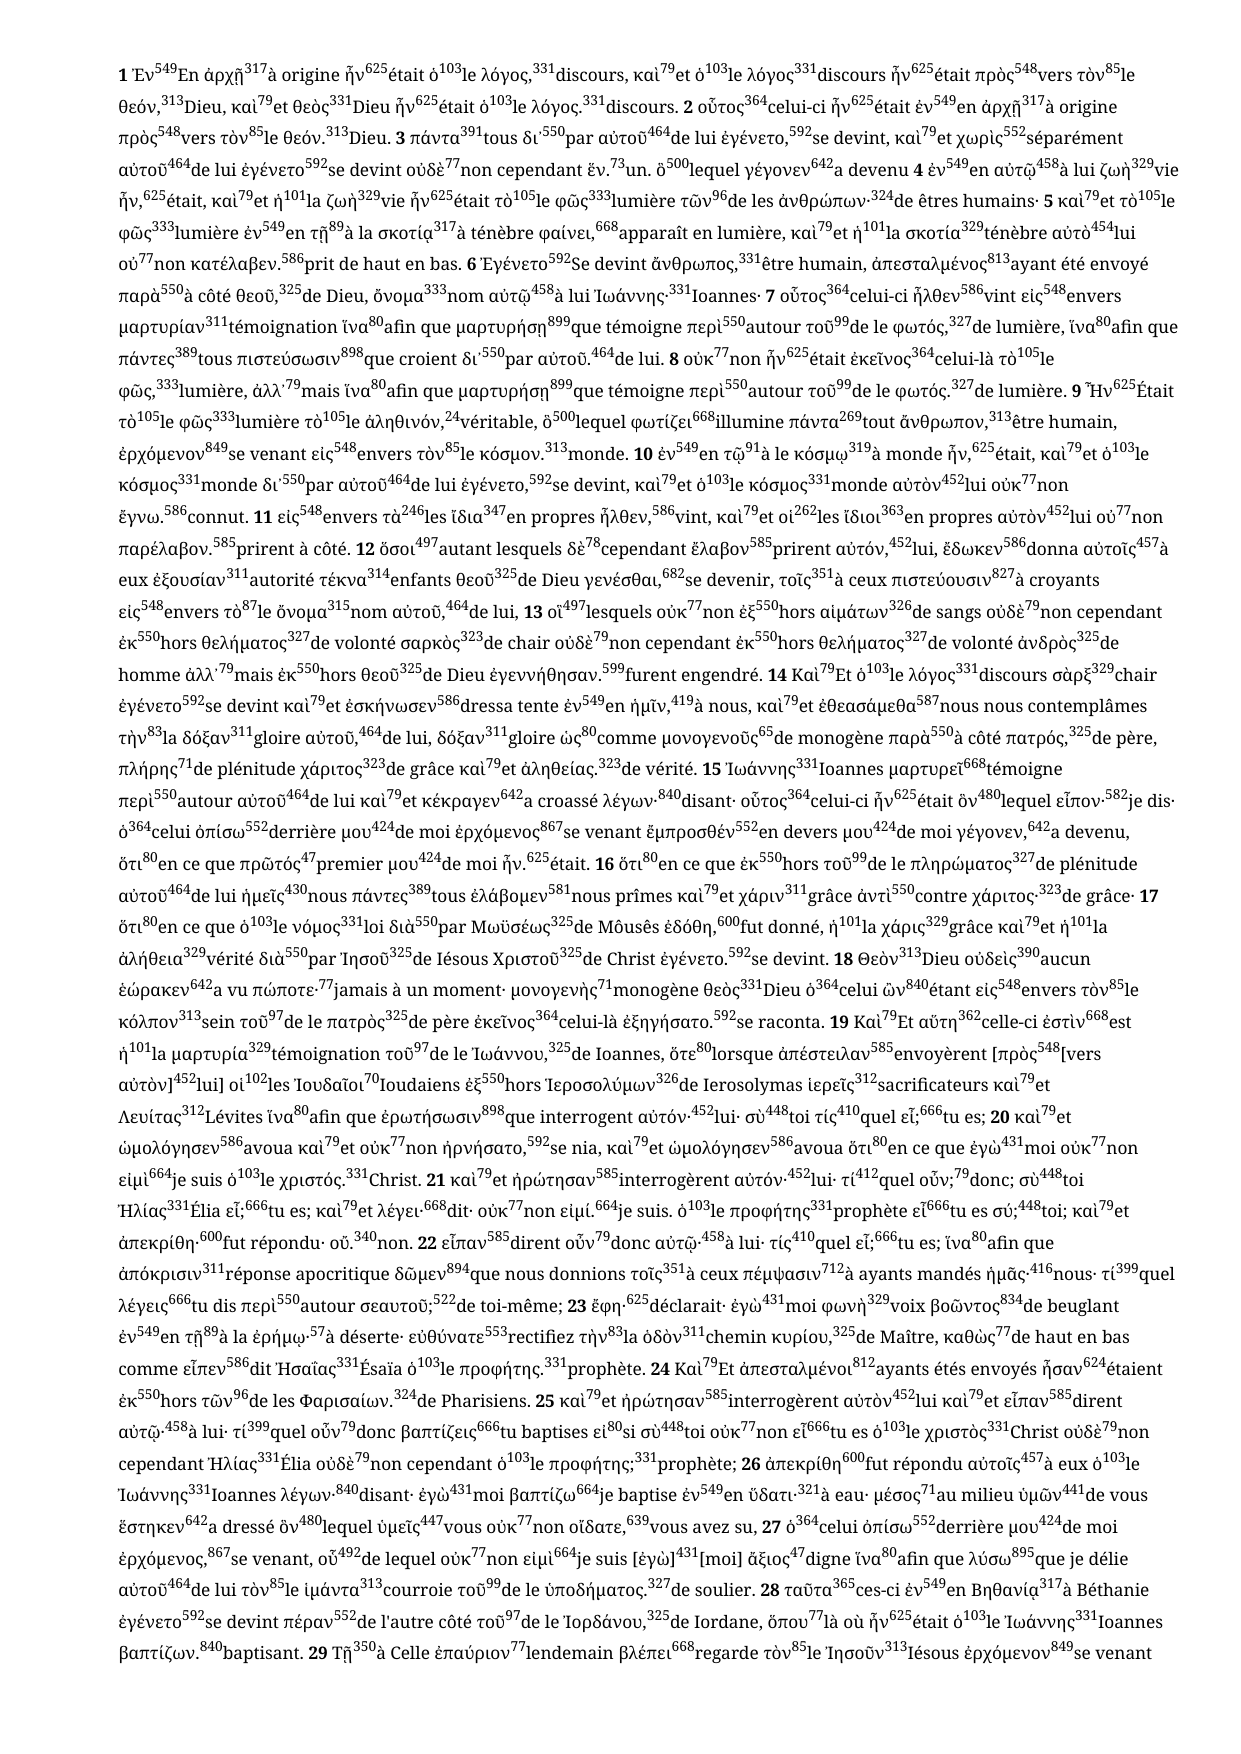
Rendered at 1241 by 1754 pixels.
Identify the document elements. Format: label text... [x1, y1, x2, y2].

text 1 Ἐν549En ἀρχῇ317à origine ἦν625était ὁ103le λόγος,331discours, καὶ79et ὁ103le λόγος331discours ἦν625était πρὸς548vers τὸν85le θεόν,313Dieu, καὶ79et θεὸς331Dieu ἦν625était ὁ103le λόγος.331discours. 2 οὗτος364celui-ci ἦν625était ἐν549en ἀρχῇ317à origine πρὸς548vers τὸν85le θεόν.313Dieu. 3 πάντα391tous δι᾽550par αὐτοῦ464de lui ἐγένετο,592se devint, καὶ79et χωρὶς552séparément αὐτοῦ464de lui ἐγένετο592se devint οὐδὲ77non cependant ἕν.73un. ὃ500lequel γέγονεν642a devenu 4 ἐν549en αὐτῷ458à lui ζωὴ329vie ἦν,625était, καὶ79et ἡ101la ζωὴ329vie ἦν625était τὸ105le φῶς333lumière τῶν96de les ἀνθρώπων·324de êtres humains· 5 καὶ79et τὸ105le φῶς333lumière ἐν549en τῇ89à la σκοτίᾳ317à ténèbre φαίνει,668apparaît en lumière, καὶ79et ἡ101la σκοτία329ténèbre αὐτὸ454lui οὐ77non κατέλαβεν.586prit de haut en bas. 6 Ἐγένετο592Se devint ἄνθρωπος,331être humain, ἀπεσταλμένος813ayant été envoyé παρὰ550à côté θεοῦ,325de Dieu, ὄνομα333nom αὐτῷ458à lui Ἰωάννης·331Ioannes· 7 οὗτος364celui-ci ἦλθεν586vint εἰς548envers μαρτυρίαν311témoignation ἵνα80afin que μαρτυρήσῃ899que témoigne περὶ550autour τοῦ99de le φωτός,327de lumière, ἵνα80afin que πάντες389tous πιστεύσωσιν898que croient δι᾽550par αὐτοῦ.464de lui. 8 οὐκ77non ἦν625était ἐκεῖνος364celui-là τὸ105le φῶς,333lumière, ἀλλ᾽79mais ἵνα80afin que μαρτυρήσῃ899que témoigne περὶ550autour τοῦ99de le φωτός.327de lumière. 9 Ἦν625Était τὸ105le φῶς333lumière τὸ105le ἀληθινόν,24véritable, ὃ500lequel φωτίζει668illumine πάντα269tout ἄνθρωπον,313être humain, ἐρχόμενον849se venant εἰς548envers τὸν85le κόσμον.313monde. 10 ἐν549en τῷ91à le κόσμῳ319à monde ἦν,625était, καὶ79et ὁ103le κόσμος331monde δι᾽550par αὐτοῦ464de lui ἐγένετο,592se devint, καὶ79et ὁ103le κόσμος331monde αὐτὸν452lui οὐκ77non ἔγνω.586connut. 11 εἰς548envers τὰ246les ἴδια347en propres ἦλθεν,586vint, καὶ79et οἱ262les ἴδιοι363en propres αὐτὸν452lui οὐ77non παρέλαβον.585prirent à côté. 12 ὅσοι497autant lesquels δὲ78cependant ἔλαβον585prirent αὐτόν,452lui, ἔδωκεν586donna αὐτοῖς457à eux ἐξουσίαν311autorité τέκνα314enfants θεοῦ325de Dieu γενέσθαι,682se devenir, τοῖς351à ceux πιστεύουσιν827à croyants εἰς548envers τὸ87le ὄνομα315nom αὐτοῦ,464de lui, 13 οἳ497lesquels οὐκ77non ἐξ550hors αἱμάτων326de sangs οὐδὲ79non cependant ἐκ550hors θελήματος327de volonté σαρκὸς323de chair οὐδὲ79non cependant ἐκ550hors θελήματος327de volonté ἀνδρὸς325de homme ἀλλ᾽79mais ἐκ550hors θεοῦ325de Dieu ἐγεννήθησαν.599furent engendré. 14 Καὶ79Et ὁ103le λόγος331discours σὰρξ329chair ἐγένετο592se devint καὶ79et ἐσκήνωσεν586dressa tente ἐν549en ἡμῖν,419à nous, καὶ79et ἐθεασάμεθα587nous nous contemplâmes τὴν83la δόξαν311gloire αὐτοῦ,464de lui, δόξαν311gloire ὡς80comme μονογενοῦς65de monogène παρὰ550à côté πατρός,325de père, πλήρης71de plénitude χάριτος323de grâce καὶ79et ἀληθείας.323de vérité. 15 Ἰωάννης331Ioannes μαρτυρεῖ668témoigne περὶ550autour αὐτοῦ464de lui καὶ79et κέκραγεν642a croassé λέγων·840disant· οὗτος364celui-ci ἦν625était ὃν480lequel εἶπον·582je dis· ὁ364celui ὀπίσω552derrière μου424de moi ἐρχόμενος867se venant ἔμπροσθέν552en devers μου424de moi γέγονεν,642a devenu, ὅτι80en ce que πρῶτός47premier μου424de moi ἦν.625était. 16 ὅτι80en ce que ἐκ550hors τοῦ99de le πληρώματος327de plénitude αὐτοῦ464de lui ἡμεῖς430nous πάντες389tous ἐλάβομεν581nous prîmes καὶ79et χάριν311grâce ἀντὶ550contre χάριτος·323de grâce· 17 ὅτι80en ce que ὁ103le νόμος331loi διὰ550par Μωϋσέως325de Môusês ἐδόθη,600fut donné, ἡ101la χάρις329grâce καὶ79et ἡ101la ἀλήθεια329vérité διὰ550par Ἰησοῦ325de Iésous Χριστοῦ325de Christ ἐγένετο.592se devint. 18 Θεὸν313Dieu οὐδεὶς390aucun ἑώρακεν642a vu πώποτε·77jamais à un moment· μονογενὴς71monogène θεὸς331Dieu ὁ364celui ὢν840étant εἰς548envers τὸν85le κόλπον313sein τοῦ97de le πατρὸς325de père ἐκεῖνος364celui-là ἐξηγήσατο.592se raconta. 19 Καὶ79Et αὕτη362celle-ci ἐστὶν668est ἡ101la μαρτυρία329témoignation τοῦ97de le Ἰωάννου,325de Ioannes, ὅτε80lorsque ἀπέστειλαν585envoyèrent [πρὸς548[vers αὐτὸν]452lui] οἱ102les Ἰουδαῖοι70Ioudaiens ἐξ550hors Ἱεροσολύμων326de Ierosolymas ἱερεῖς312sacrificateurs καὶ79et Λευίτας312Lévites ἵνα80afin que ἐρωτήσωσιν898que interrogent αὐτόν·452lui· σὺ448toi τίς410quel εἶ;666tu es; 20 καὶ79et ὡμολόγησεν586avoua καὶ79et οὐκ77non ἠρνήσατο,592se nia, καὶ79et ὡμολόγησεν586avoua ὅτι80en ce que ἐγὼ431moi οὐκ77non εἰμὶ664je suis ὁ103le χριστός.331Christ. 21 καὶ79et ἠρώτησαν585interrogèrent αὐτόν·452lui· τί412quel οὖν;79donc; σὺ448toi Ἠλίας331Élia εἶ;666tu es; καὶ79et λέγει·668dit· οὐκ77non εἰμί.664je suis. ὁ103le προφήτης331prophète εἶ666tu es σύ;448toi; καὶ79et ἀπεκρίθη·600fut répondu· οὔ.340non. 22 εἶπαν585dirent οὖν79donc αὐτῷ·458à lui· τίς410quel εἶ;666tu es; ἵνα80afin que ἀπόκρισιν311réponse apocritique δῶμεν894que nous donnions τοῖς351à ceux πέμψασιν712à ayants mandés ἡμᾶς·416nous· τί399quel λέγεις666tu dis περὶ550autour σεαυτοῦ;522de toi-même; 23 ἔφη·625déclarait· ἐγὼ431moi φωνὴ329voix βοῶντος834de beuglant ἐν549en τῇ89à la ἐρήμῳ·57à déserte· εὐθύνατε553rectifiez τὴν83la ὁδὸν311chemin κυρίου,325de Maître, καθὼς77de haut en bas comme εἶπεν586dit Ἠσαΐας331Ésaïa ὁ103le προφήτης.331prophète. 24 Καὶ79Et ἀπεσταλμένοι812ayants étés envoyés ἦσαν624étaient ἐκ550hors τῶν96de les Φαρισαίων.324de Pharisiens. 25 καὶ79et ἠρώτησαν585interrogèrent αὐτὸν452lui καὶ79et εἶπαν585dirent αὐτῷ·458à lui· τί399quel οὖν79donc βαπτίζεις666tu baptises εἰ80si σὺ448toi οὐκ77non εἶ666tu es ὁ103le χριστὸς331Christ οὐδὲ79non cependant Ἠλίας331Élia οὐδὲ79non cependant ὁ103le προφήτης;331prophète; 26 ἀπεκρίθη600fut répondu αὐτοῖς457à eux ὁ103le Ἰωάννης331Ioannes λέγων·840disant· ἐγὼ431moi βαπτίζω664je baptise ἐν549en ὕδατι·321à eau· μέσος71au milieu ὑμῶν441de vous ἕστηκεν642a dressé ὃν480lequel ὑμεῖς447vous οὐκ77non οἴδατε,639vous avez su, 27 ὁ364celui ὀπίσω552derrière μου424de moi ἐρχόμενος,867se venant, οὗ492de lequel οὐκ77non εἰμὶ664je suis [ἐγὼ]431[moi] ἄξιος47digne ἵνα80afin que λύσω895que je délie αὐτοῦ464de lui τὸν85le ἱμάντα313courroie τοῦ99de le ὑποδήματος.327de soulier. 28 ταῦτα365ces-ci ἐν549en Βηθανίᾳ317à Béthanie ἐγένετο592se devint πέραν552de l'autre côté τοῦ97de le Ἰορδάνου,325de Iordane, ὅπου77là où ἦν625était ὁ103le Ἰωάννης331Ioannes βαπτίζων.840baptisant. 29 Τῇ350à Celle ἐπαύριον77lendemain βλέπει668regarde τὸν85le Ἰησοῦν313Iésous ἐρχόμενον849se venant πρὸς548vers αὐτὸν452lui καὶ79et λέγει·668dit· ἴδε306voici ὁ103le ἀμνὸς331agneau τοῦ97de le θεοῦ325de Dieu ὁ364celui αἴρων840levant τὴν83la ἁμαρτίαν311faute τοῦ97de le κόσμου.325de monde. 30 οὗτός364celui-ci ἐστιν668est ὑπὲρ550au-dessus οὗ492de lequel ἐγὼ431moi εἶπον·582je dis· ὀπίσω552derrière μου424de moi ἔρχεται674se vient ἀνὴρ331homme ὃς498lequel ἔμπροσθέν552en devers μου424de moi γέγονεν,642a devenu, ὅτι80en ce que πρῶτός47premier μου424de moi ἦν.625était. 31 κἀγὼ431et moi οὐκ77non ᾔδειν655j'avais su αὐτόν,452lui, ἀλλ᾽79mais ἵνα80afin que φανερωθῇ911que soit rendu visible τῷ91à le Ἰσραὴλ319à Israël διὰ548par le fait de τοῦτο348ce-ci ἦλθον582je vins ἐγὼ431moi ἐν549en ὕδατι321à eau βαπτίζων.840baptisant. 32 Καὶ79Et ἐμαρτύρησεν586témoigna Ἰωάννης331Ioannes λέγων840disant ὅτι80en ce que τεθέαμαι644je m'ai contemplé τὸ87le πνεῦμα315souffle καταβαῖνον824descendant ὡς80comme περιστερὰν311colombe ἐξ550hors οὐρανοῦ325de ciel καὶ79et ἔμεινεν586resta ἐπ᾽548sur αὐτόν.452lui. 33 κἀγὼ431et moi οὐκ77non ᾔδειν655j'avais su αὐτόν,452lui, ἀλλ᾽79mais ὁ364celui πέμψας721ayant mandé με417moi βαπτίζειν689baptiser ἐν549en ὕδατι321à eau ἐκεῖνός364celui-là μοι420à moi εἶπεν·586dit· ἐφ᾽548sur ὃν480lequel ἂν340le cas échéant ἴδῃς897que tu voies τὸ87le πνεῦμα315souffle καταβαῖνον824descendant καὶ79et μένον824restant ἐπ᾽548sur αὐτόν,452lui, οὗτός469celui-ci ἐστιν668est ὁ364celui βαπτίζων840baptisant ἐν549en πνεύματι321à souffle ἁγίῳ.12à saint. 34 κἀγὼ431et moi ἑώρακα638j'ai vu καὶ79et μεμαρτύρηκα638j'ai témoigné ὅτι80en ce que οὗτός364celui-ci ἐστιν668est ὁ103le υἱὸς331fils τοῦ97de le θεοῦ.325de Dieu. 35 Τῇ350à Celle ἐπαύριον77lendemain πάλιν77de nouveau εἱστήκει659avait dressé ὁ103le Ἰωάννης331Ioannes καὶ79et ἐκ550hors τῶν96de les μαθητῶν324de disciples αὐτοῦ464de lui δύο70deux 36 καὶ79et ἐμβλέψας721ayant entré regard τῷ91à le Ἰησοῦ319à Iésous περιπατοῦντι828à piétinant autour λέγει·668dit· ἴδε306voici ὁ103le ἀμνὸς331agneau τοῦ97de le θεοῦ.325de Dieu. 37 καὶ79et ἤκουσαν585écoutèrent οἱ102les δύο196deux μαθηταὶ330disciples αὐτοῦ464de lui λαλοῦντος834de bavardant καὶ79et ἠκολούθησαν585suivirent τῷ91à le Ἰησοῦ.319à Iésous. 38 στραφεὶς760ayant été tourné δὲ78cependant ὁ103le Ἰησοῦς331Iésous καὶ79et θεασάμενος740se ayant contemplé αὐτοὺς451eux ἀκολουθοῦντας821suivants λέγει668dit αὐτοῖς·457à eux· τί399quel ζητεῖτε;665vous cherchez; οἱ468ceux δὲ78cependant εἶπαν585dirent αὐτῷ·458à lui· ῥαββί,337rabbi, ὃ500lequel λέγεται680est dit μεθερμηνευόμενον893étant traduit διδάσκαλε,337enseignant, ποῦ77où? μένεις;666tu restes; 39 λέγει668dit αὐτοῖς·457à eux· ἔρχεσθε573que vous vous venez καὶ79et ὄψεσθε.609vous vous verrez. ἦλθαν585vinrent οὖν79donc καὶ79et εἶδαν585virent ποῦ77où? μένει668reste καὶ79et παρ᾽549à côté αὐτῷ458à lui ἔμειναν585restèrent τὴν83la ἡμέραν311journée ἐκείνην·136celle-là· ὥρα329heure ἦν625était ὡς551comme δεκάτη.69dixième. 40 Ἦν625Était Ἀνδρέας331André ὁ103le ἀδελφὸς331frère Σίμωνος325de Simon Πέτρου325de Pierre εἷς71un ἐκ550hors τῶν96de les δύο64de deux τῶν357de ceux ἀκουσάντων715de ayants écoutés παρὰ550à côté Ἰωάννου325de Ioannes καὶ79et ἀκολουθησάντων715de ayants suivis αὐτῷ·458à lui· 41 εὑρίσκει668trouve οὗτος364celui-ci πρῶτον77premièrement τὸν85le ἀδελφὸν313frère τὸν245le ἴδιον115en propre Σίμωνα313Simon καὶ79et λέγει668dit αὐτῷ·458à lui· εὑρήκαμεν637nous avons trouvé τὸν85le Μεσσίαν,313Messia, ὅ500lequel ἐστιν668est μεθερμηνευόμενον893étant traduit χριστός.331Christ. 42 ἤγαγεν586conduisit αὐτὸν452lui πρὸς548vers τὸν85le Ἰησοῦν.313Iésous. ἐμβλέψας721ayant entré regard αὐτῷ458à lui ὁ103le Ἰησοῦς331Iésous εἶπεν·586dit· σὺ448toi εἶ666tu es Σίμων331Simon ὁ103le υἱὸς331fils Ἰωάννου,325de Ioannes, σὺ448toi κληθήσῃ617tu seras appelé Κηφᾶς,331Képhas, ὃ500lequel ἑρμηνεύεται680est interprété Πέτρος.331Pierre. 43 Τῇ350à Celle ἐπαύριον77lendemain ἠθέλησεν586voulut ἐξελθεῖν681sortir εἰς548envers τὴν83la Γαλιλαίαν311Galilée καὶ79et εὑρίσκει668trouve Φίλιππον.313Philippe. καὶ79et λέγει668dit αὐτῷ458à lui ὁ103le Ἰησοῦς·331Iésous· ἀκολούθει570suis μοι.420à moi. 44 ἦν625était δὲ78cependant ὁ103le Φίλιππος331Philippe ἀπὸ550au loin Βηθσαϊδά,323de Bethsaïda, ἐκ550hors τῆς95de la πόλεως323de cité Ἀνδρέου325de André καὶ79et Πέτρου.325de Pierre. 45 εὑρίσκει668trouve Φίλιππος331Philippe τὸν85le Ναθαναὴλ313Nathanaël καὶ79et λέγει668dit αὐτῷ·458à lui· ὃν480lequel ἔγραψεν586grapha Μωϋσῆς331Môusês ἐν549en τῷ91à le νόμῳ319à loi καὶ79et οἱ102les προφῆται330prophètes εὑρήκαμεν,637nous avons trouvé, Ἰησοῦν313Iésous υἱὸν313fils τοῦ97de le Ἰωσὴφ325de Ioseph τὸν480celui ἀπὸ550au loin Ναζαρέτ.323de Nazareth. 46 καὶ79et εἶπεν586dit αὐτῷ458à lui Ναθαναήλ·331Nathanaël· ἐκ550hors Ναζαρὲτ323de Nazareth δύναταί674se peut τι289un quelconque ἀγαθὸν73bon εἶναι;689être; λέγει668dit αὐτῷ458à lui [ὁ]103[le] Φίλιππος·331Philippe· ἔρχου574te viens καὶ79et ἴδε.554vois. 47 Εἶδεν586Vit ὁ103le Ἰησοῦς331Iésous τὸν85le Ναθαναὴλ313Nathanaël ἐρχόμενον849se venant πρὸς548vers αὐτὸν452lui καὶ79et λέγει668dit περὶ550autour αὐτοῦ·464de lui· ἴδε306voici ἀληθῶς77vraiment Ἰσραηλίτης331Israélite ἐν549en ᾧ486à lequel δόλος331fraude οὐκ77non ἔστιν.668est. 48 λέγει668dit αὐτῷ458à lui Ναθαναήλ·331Nathanaël· πόθεν77d'où? με417moi γινώσκεις;666tu connais; ἀπεκρίθη600fut répondu Ἰησοῦς331Iésous καὶ79et εἶπεν586dit αὐτῷ·458à lui· πρὸ550d'avant τοῦ360de ce σε437toi Φίλιππον313Philippe φωνῆσαι681voixer ὄντα822étant ὑπὸ548sous τὴν83la συκῆν311figuier εἶδόν582je vis σε.437toi. 49 ἀπεκρίθη600fut répondu αὐτῷ458à lui Ναθαναήλ·331Nathanaël· ῥαββί,337rabbi, σὺ448toi εἶ666tu es ὁ103le υἱὸς331fils τοῦ97de le θεοῦ,325de Dieu, σὺ448toi βασιλεὺς331roi εἶ666tu es τοῦ97de le Ἰσραήλ.325de Israël. 50 ἀπεκρίθη600fut répondu Ἰησοῦς331Iésous καὶ79et εἶπεν586dit αὐτῷ·458à lui· ὅτι80en ce que εἶπόν582je dis σοι439à toi ὅτι80en ce que εἶδόν582je vis σε437toi ὑποκάτω552en dessous vers le bas τῆς95de la συκῆς,323de figuier, πιστεύεις;666tu crois; μείζω54plus grands τούτων359de ces-ci ὄψῃ.610tu te verras. 51 καὶ79et λέγει668dit αὐτῷ·458à lui· ἀμὴν304amen ἀμὴν304amen λέγω664je dis ὑμῖν,438à vous, ὄψεσθε609vous vous verrez τὸν85le οὐρανὸν313ciel ἀνεῳγότα770ayant ouvert καὶ79et τοὺς84les ἀγγέλους312anges τοῦ97de le θεοῦ325de Dieu ἀναβαίνοντας821montants καὶ79et καταβαίνοντας821descendants ἐπὶ548sur τὸν85le υἱὸν313fils τοῦ97de le ἀνθρώπου.325de être humain. [118, 59, 1181, 1665]
